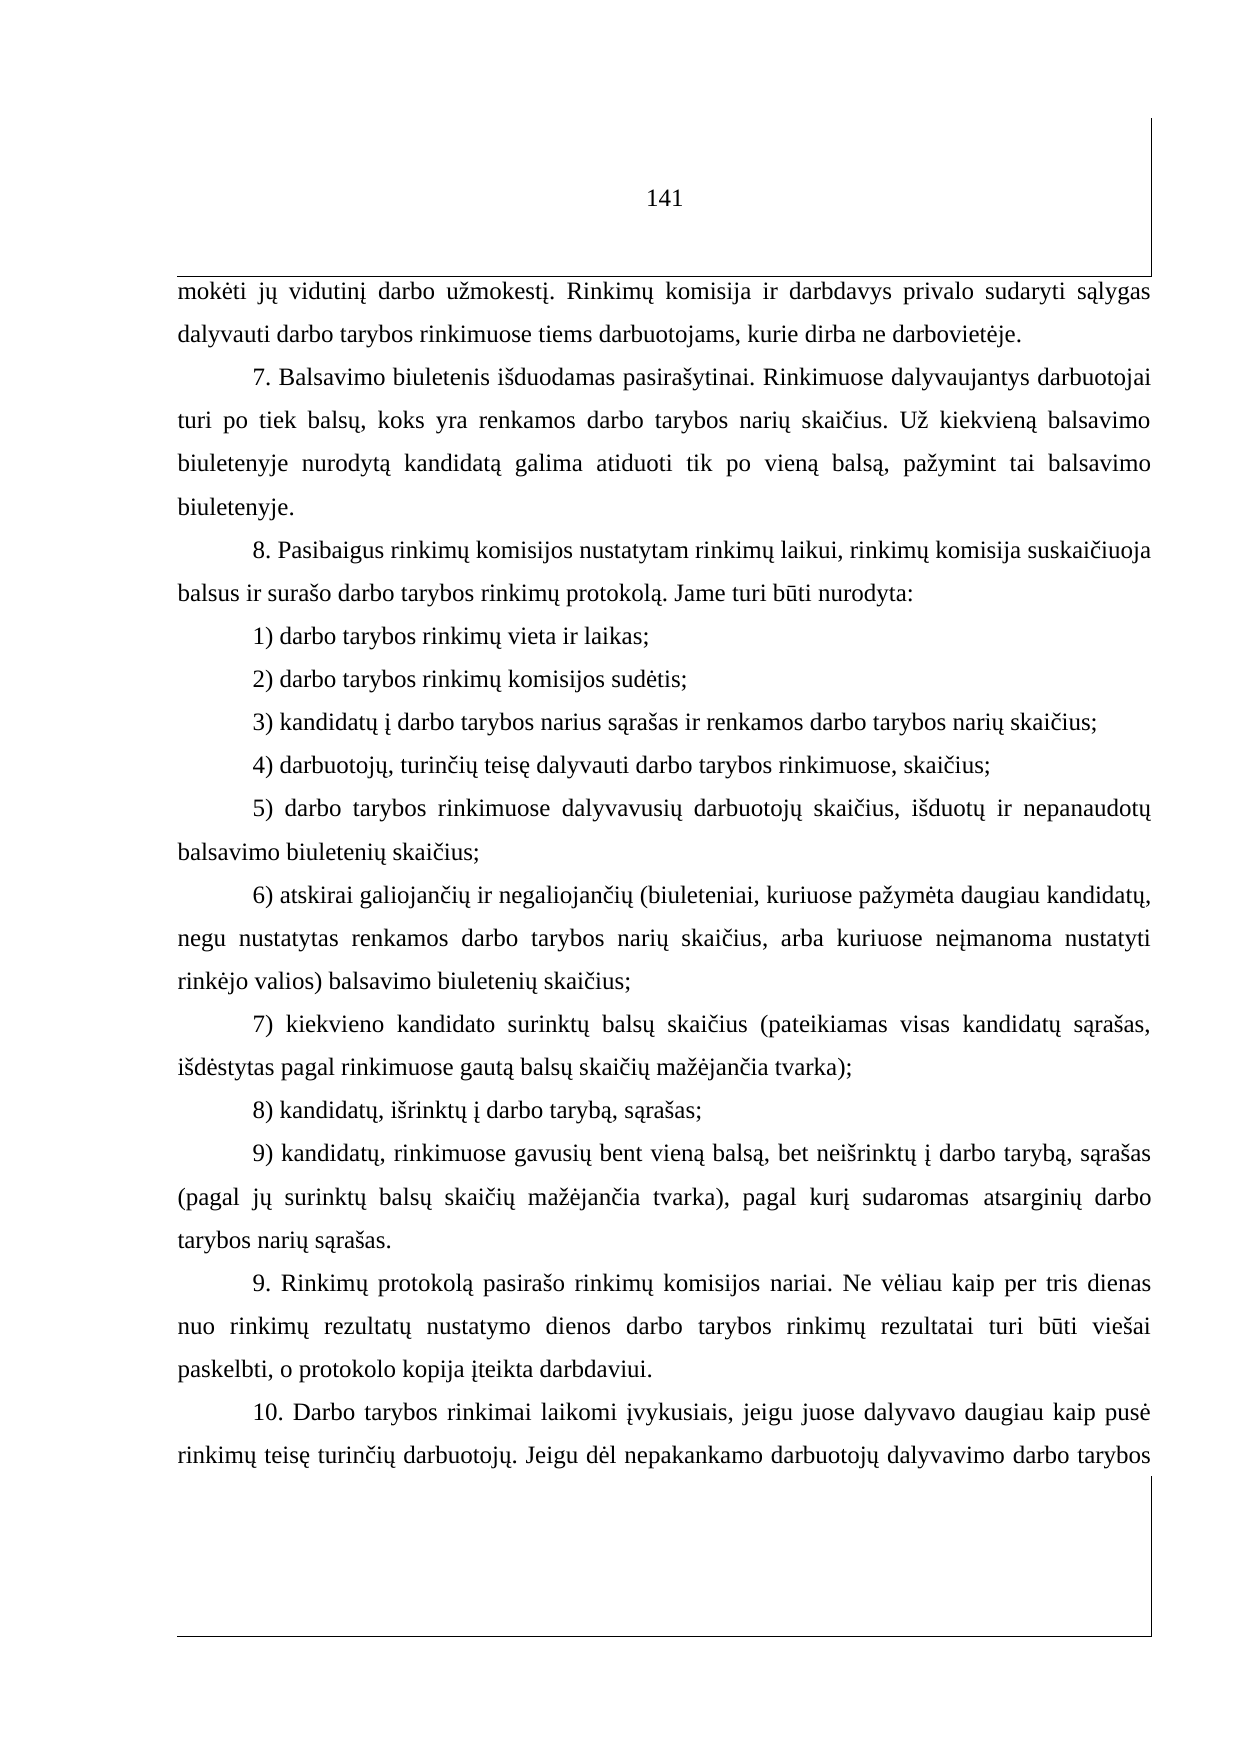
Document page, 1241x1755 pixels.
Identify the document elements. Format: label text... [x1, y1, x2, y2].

text 9) kandidatų, rinkimuose gavusių bent vieną balsą, bet neišrinktų į darbo tarybą, sąrašas (pagal jų surinktų balsų skaičių mažėjančia tvarka), pagal kurį sudaromas atsarginių darbo tarybos narių sąrašas. [177, 1138, 1152, 1253]
text 9. Rinkimų protokolą pasirašo rinkimų komisijos nariai. Ne vėliau kaip per tris dienas nuo rinkimų rezultatų nustatymo dienos darbo tarybos rinkimų rezultatai turi būti viešai paskelbti, o protokolo kopija įteikta darbdaviui. [177, 1268, 1152, 1383]
text 6) atskirai galiojančių ir negaliojančių (biuleteniai, kuriuose pažymėta daugiau kandidatų, negu nustatytas renkamos darbo tarybos narių skaičius, arba kuriuose neįmanoma nustatyti rinkėjo valios) balsavimo biuletenių skaičius; [177, 880, 1152, 995]
text 8) kandidatų, išrinktų į darbo tarybą, sąrašas; [177, 1095, 1152, 1124]
text 3) kandidatų į darbo tarybos narius sąrašas ir renkamos darbo tarybos narių skaičius; [177, 707, 1152, 736]
text mokėti jų vidutinį darbo užmokestį. Rinkimų komisija ir darbdavys privalo sudaryti sąlygas dalyvauti darbo tarybos rinkimuose tiems darbuotojams, kurie dirba ne darbovietėje. [177, 276, 1152, 348]
text 4) darbuotojų, turinčių teisę dalyvauti darbo tarybos rinkimuose, skaičius; [177, 750, 1152, 779]
text 1) darbo tarybos rinkimų vieta ir laikas; [177, 621, 1152, 650]
text 8. Pasibaigus rinkimų komisijos nustatytam rinkimų laikui, rinkimų komisija suskaičiuoja balsus ir surašo darbo tarybos rinkimų protokolą. Jame turi būti nurodyta: [177, 535, 1152, 607]
text 7. Balsavimo biuletenis išduodamas pasirašytinai. Rinkimuose dalyvaujantys darbuotojai turi po tiek balsų, koks yra renkamos darbo tarybos narių skaičius. Už kiekvieną balsavimo biuletenyje nurodytą kandidatą galima atiduoti tik po vieną balsą, pažymint tai balsavimo biuletenyje. [177, 362, 1152, 520]
text 7) kiekvieno kandidato surinktų balsų skaičius (pateikiamas visas kandidatų sąrašas, išdėstytas pagal rinkimuose gautą balsų skaičių mažėjančia tvarka); [177, 1009, 1152, 1081]
text 10. Darbo tarybos rinkimai laikomi įvykusiais, jeigu juose dalyvavo daugiau kaip pusė rinkimų teisę turinčių darbuotojų. Jeigu dėl nepakankamo darbuotojų dalyvavimo darbo tarybos [177, 1397, 1152, 1469]
text 2) darbo tarybos rinkimų komisijos sudėtis; [177, 664, 1152, 693]
text 5) darbo tarybos rinkimuose dalyvavusių darbuotojų skaičius, išduotų ir nepanaudotų balsavimo biuletenių skaičius; [177, 793, 1152, 865]
